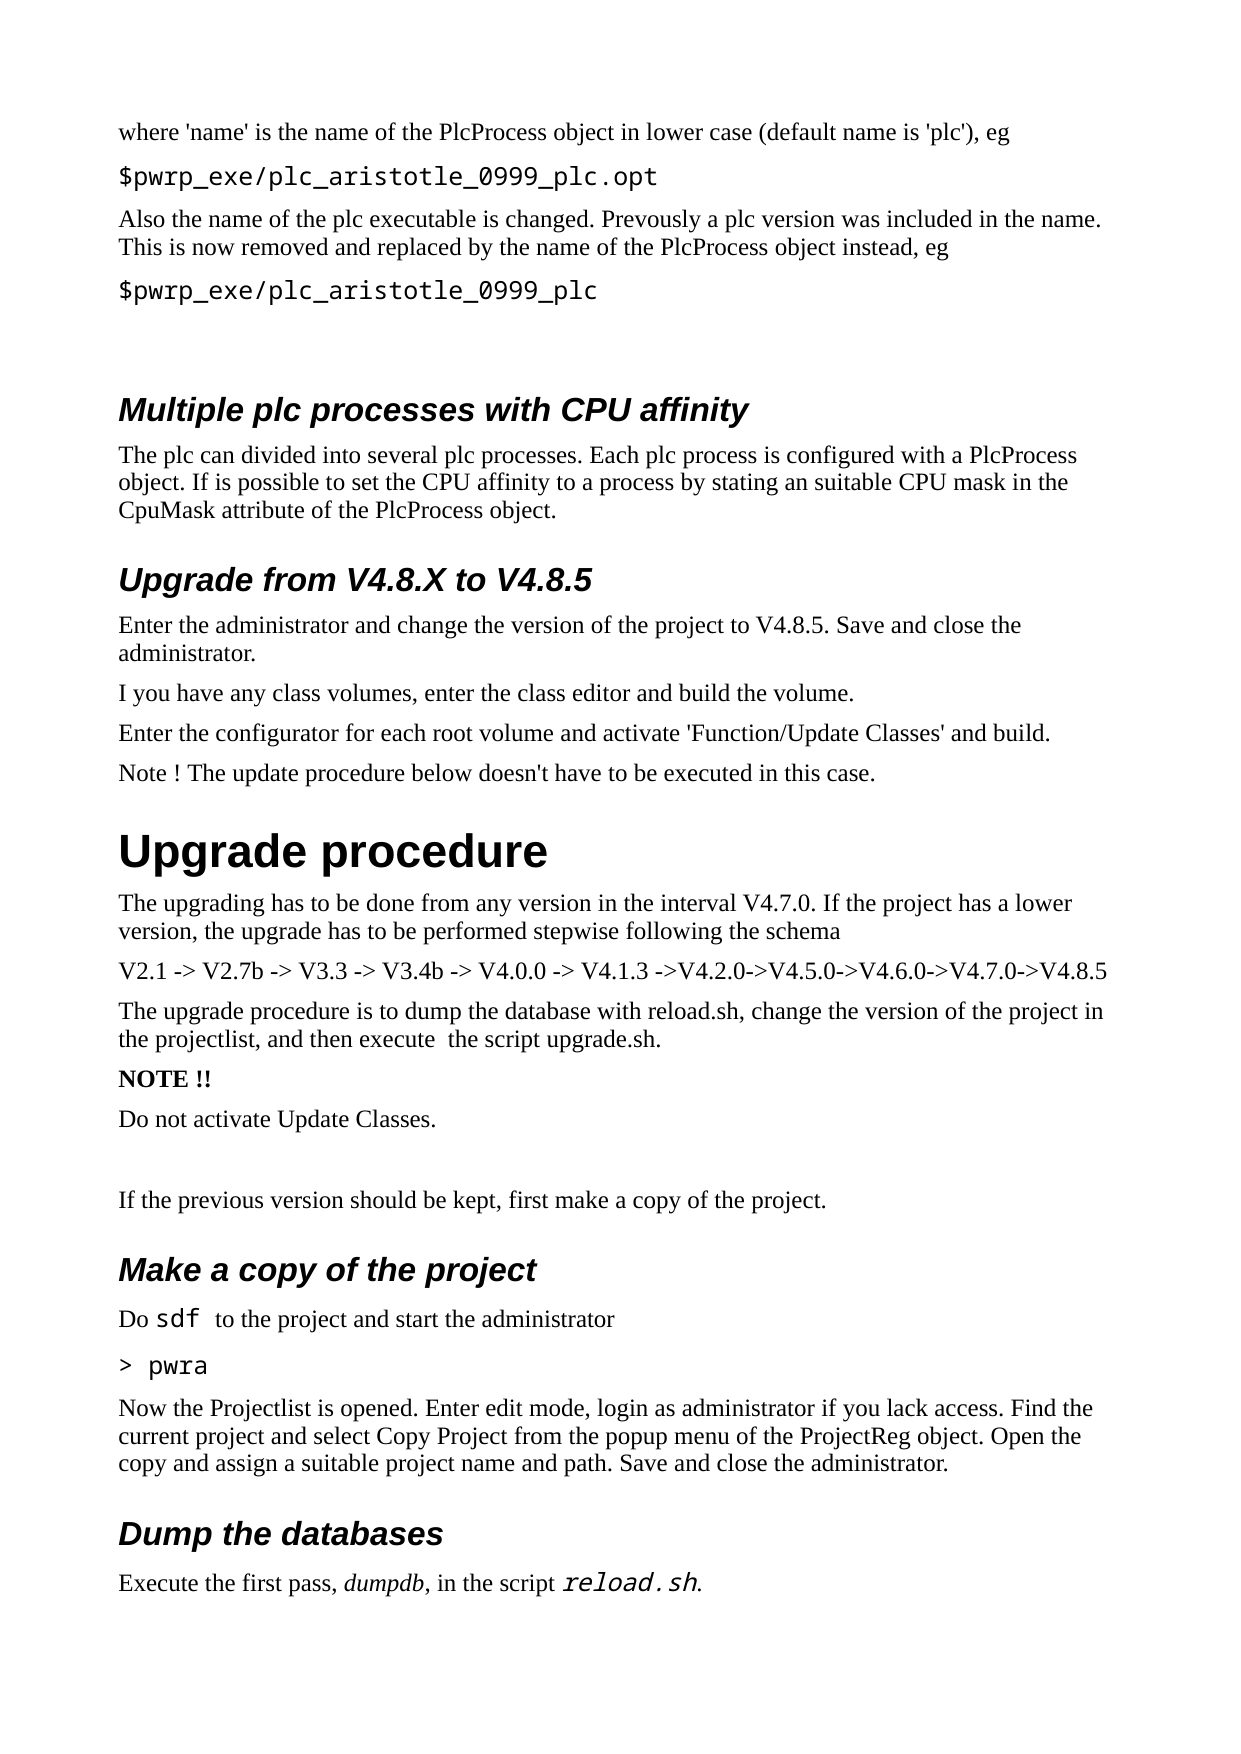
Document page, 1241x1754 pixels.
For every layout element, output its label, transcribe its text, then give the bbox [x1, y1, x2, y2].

text Execute the first pass, dumpdb, in the script reload.sh. [118, 1564, 1122, 1599]
text NOTE !! [118, 1065, 1122, 1093]
text Now the Projectlist is opened. Enter edit mode, login as administrator if you lack access. Find the current project and select Copy Project from the popup menu of the ProjectReg object. Open the copy and assign a suitable project name and path. Save and close the administrator. [118, 1394, 1122, 1477]
text Do not activate Update Classes. [118, 1106, 1122, 1133]
text Note ! The update procedure below doesn't have to be executed in this case. [118, 759, 1122, 787]
text where 'name' is the name of the PlcProcess object in lower case (default name is 'plc'), eg [118, 118, 1122, 146]
text The upgrading has to be done from any version in the interval V4.7.0. If the project has a lower version, the upgrade has to be performed stepwise following the schema [118, 889, 1122, 945]
text Do sdf to the project and start the administrator [118, 1301, 1122, 1335]
text I you have any class volumes, enter the class editor and build the volume. [118, 679, 1122, 707]
text Enter the administrator and change the version of the project to V4.8.5. Save and close the administrator. [118, 611, 1122, 667]
text > pwra [118, 1348, 1122, 1382]
text $pwrp_exe/plc_aristotle_0999_plc [118, 273, 1122, 307]
text $pwrp_exe/plc_aristotle_0999_plc.opt [118, 158, 1122, 192]
text The upgrade procedure is to dump the database with reload.sh, change the version of the project in the projectlist, and then execute the script upgrade.sh. [118, 997, 1122, 1053]
subtitle Make a copy of the project [118, 1251, 1122, 1288]
subtitle Upgrade procedure [118, 825, 1122, 877]
text The plc can divided into several plc processes. Each plc process is configured with a PlcProcess object. If is possible to set the CPU affinity to a process by stating an suitable CPU mask in the CpuMask attribute of the PlcProcess object. [118, 441, 1122, 524]
text Also the name of the plc executable is changed. Prevously a plc version was included in the name. This is now removed and replaced by the name of the PlcProcess object instead, eg [118, 205, 1122, 260]
subtitle Upgrade from V4.8.X to V4.8.5 [118, 561, 1122, 599]
subtitle Dump the databases [118, 1515, 1122, 1552]
text Enter the configurator for each root volume and activate 'Function/Update Classes' and build. [118, 719, 1122, 747]
text V2.1 -> V2.7b -> V3.3 -> V3.4b -> V4.0.0 -> V4.1.3 ->V4.2.0->V4.5.0->V4.6.0->V4.7.0->V4.8.5 [118, 957, 1122, 985]
text If the previous version should be kept, first make a copy of the project. [118, 1186, 1122, 1214]
subtitle Multiple plc processes with CPU affinity [118, 391, 1122, 428]
